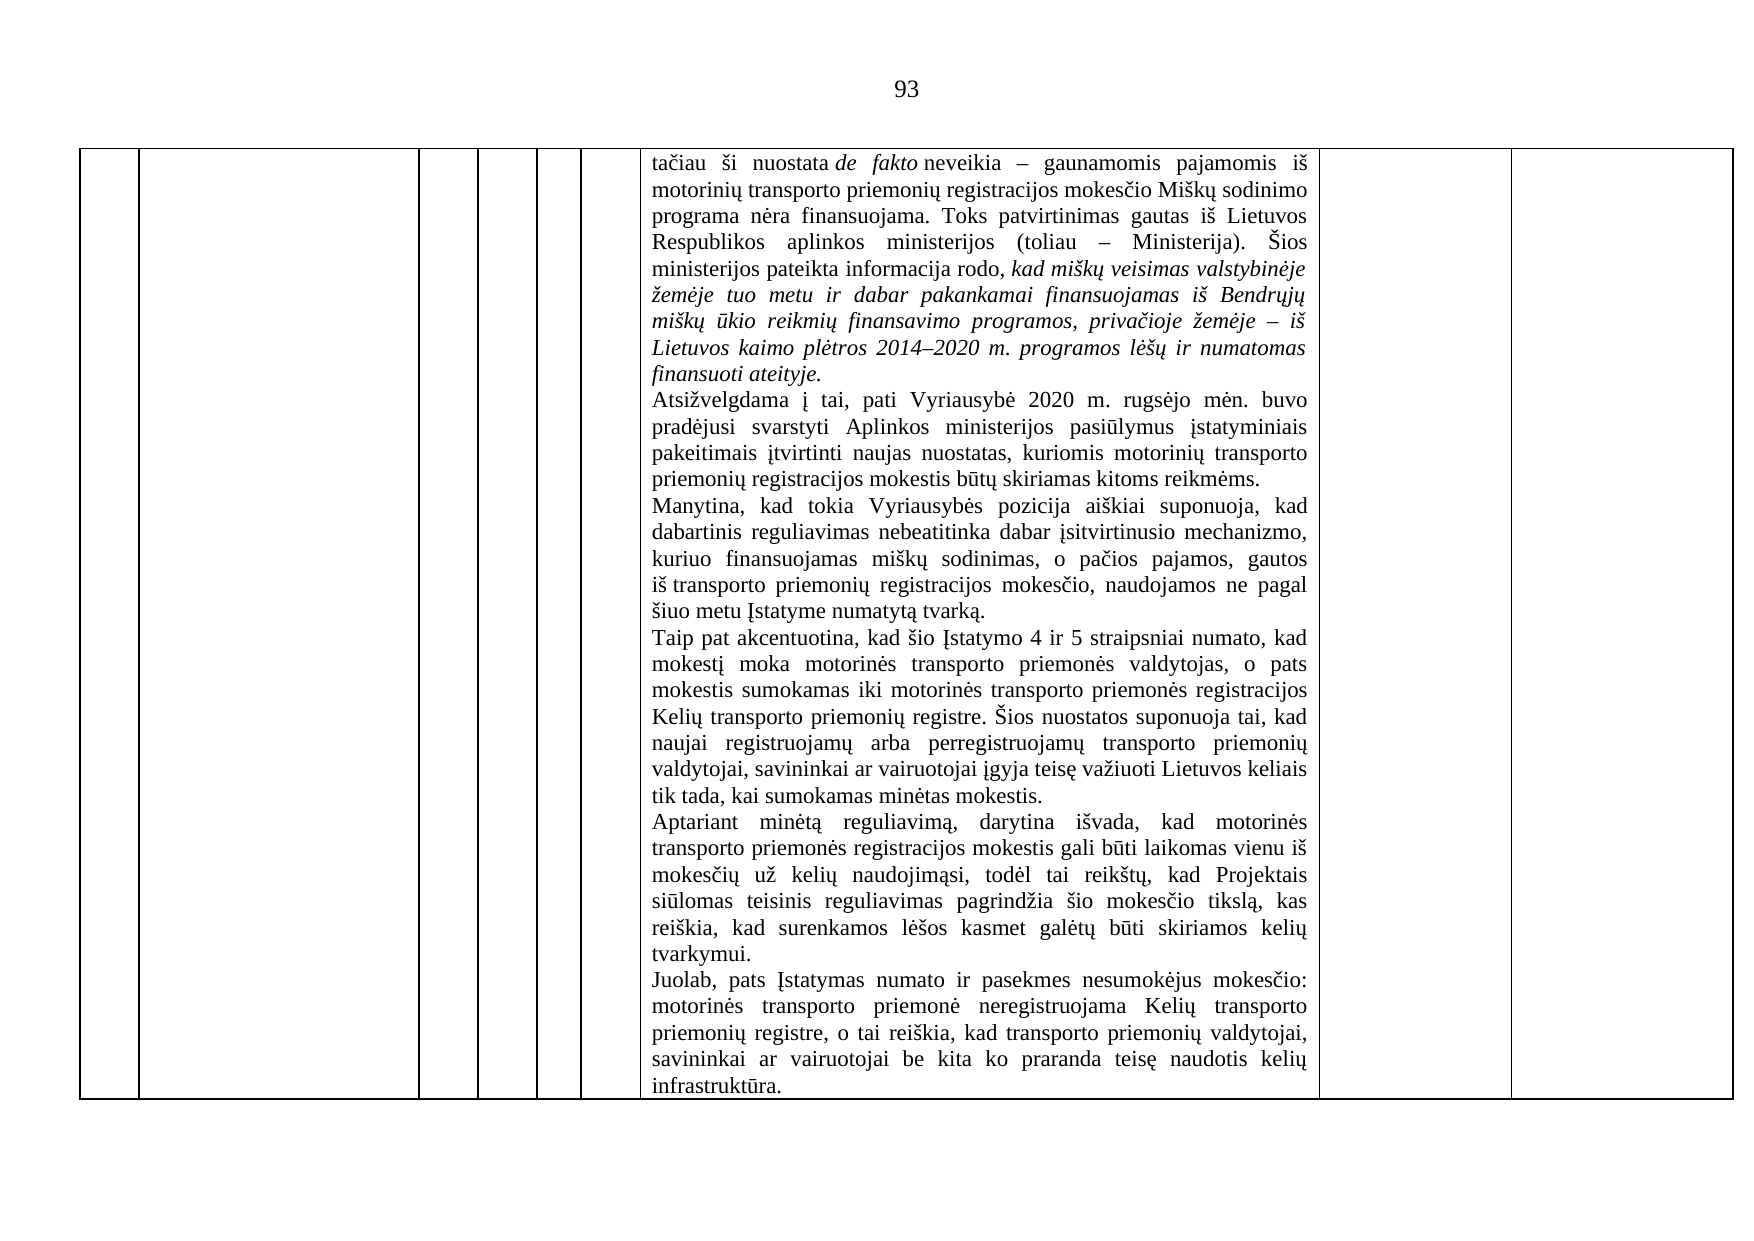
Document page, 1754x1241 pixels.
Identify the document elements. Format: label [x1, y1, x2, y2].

table_cell [1320, 149, 1511, 1098]
table_cell [479, 149, 536, 1098]
table_cell [538, 149, 580, 1098]
table_cell [420, 149, 477, 1098]
table_cell [81, 149, 138, 1098]
table_cell [1512, 149, 1732, 1098]
table_cell [140, 149, 418, 1098]
table_cell [582, 149, 640, 1098]
